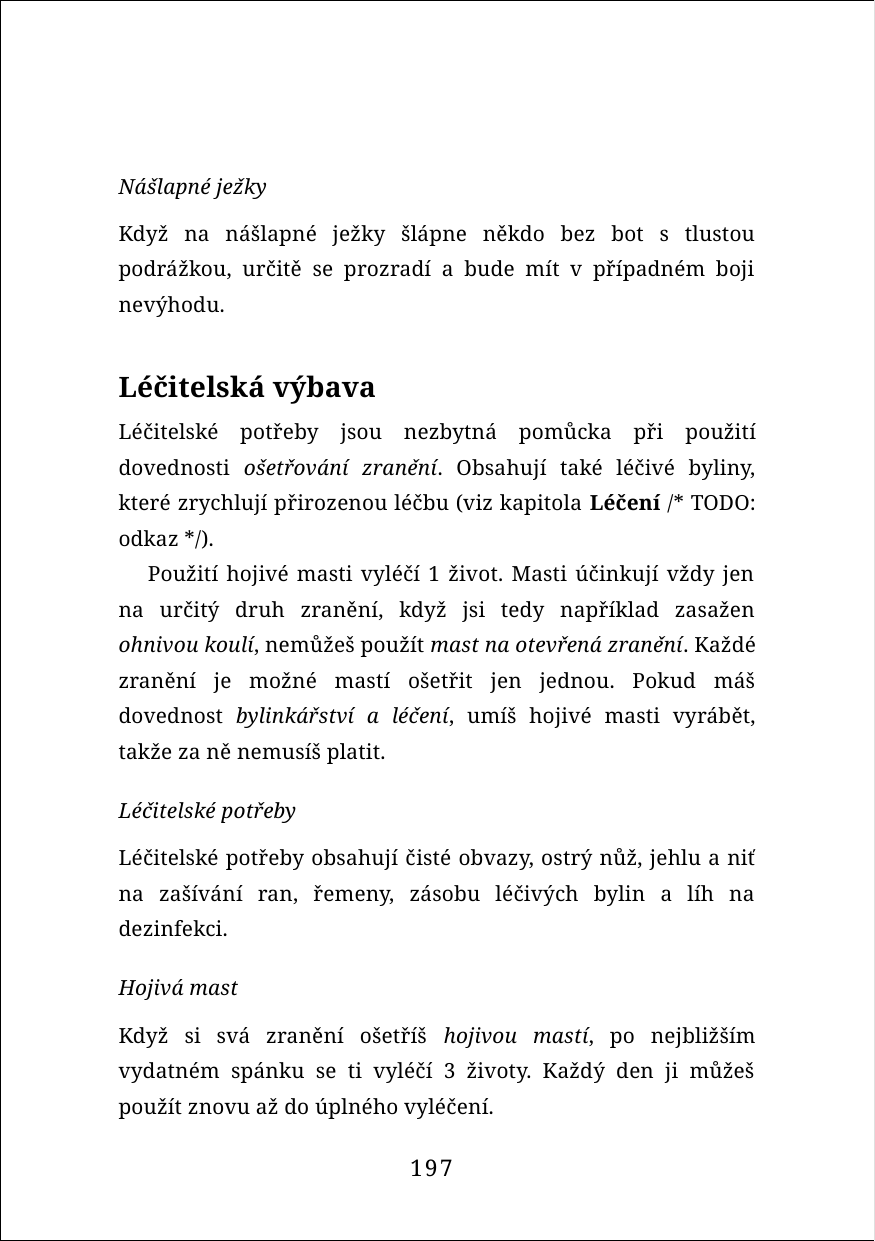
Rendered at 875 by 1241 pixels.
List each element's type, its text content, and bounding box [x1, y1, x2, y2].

text Když na nášlapné ježky šlápne někdo bez bot s tlustou podrážkou, určitě se prozradí a bude mít v případném boji nevýhodu. [118, 219, 756, 318]
text Hojivá mast [118, 973, 756, 1002]
text Léčitelské potřeby jsou nezbytná pomůcka při použití dovednosti ošetřování zranění. Obsahují také léčivé byliny, které zrychlují přirozenou léčbu (viz kapitola Léčení /* TODO: odkaz */). Použití hojivé masti vyléčí 1 život. Masti účinkují vždy jen na určitý druh zranění, když jsi tedy například zasažen ohnivou koulí, nemůžeš použít mast na otevřená zranění. Každé zranění je možné mastí ošetřit jen jednou. Pokud máš dovednost bylinkářství a léčení, umíš hojivé masti vyrábět, takže za ně nemusíš platit. [118, 417, 756, 765]
text Nášlapné ježky [118, 172, 756, 200]
subtitle Léčitelská výbava [118, 367, 756, 405]
text Když si svá zranění ošetříš hojivou mastí, po nejbližším vydatném spánku se ti vyléčí 3 životy. Každý den ji můžeš použít znovu až do úplného vyléčení. [118, 1021, 756, 1120]
text Léčitelské potřeby obsahují čisté obvazy, ostrý nůž, jehlu a niť na zašívání ran, řemeny, zásobu léčivých bylin a líh na dezinfekci. [118, 843, 756, 943]
text Léčitelské potřeby [118, 796, 756, 824]
